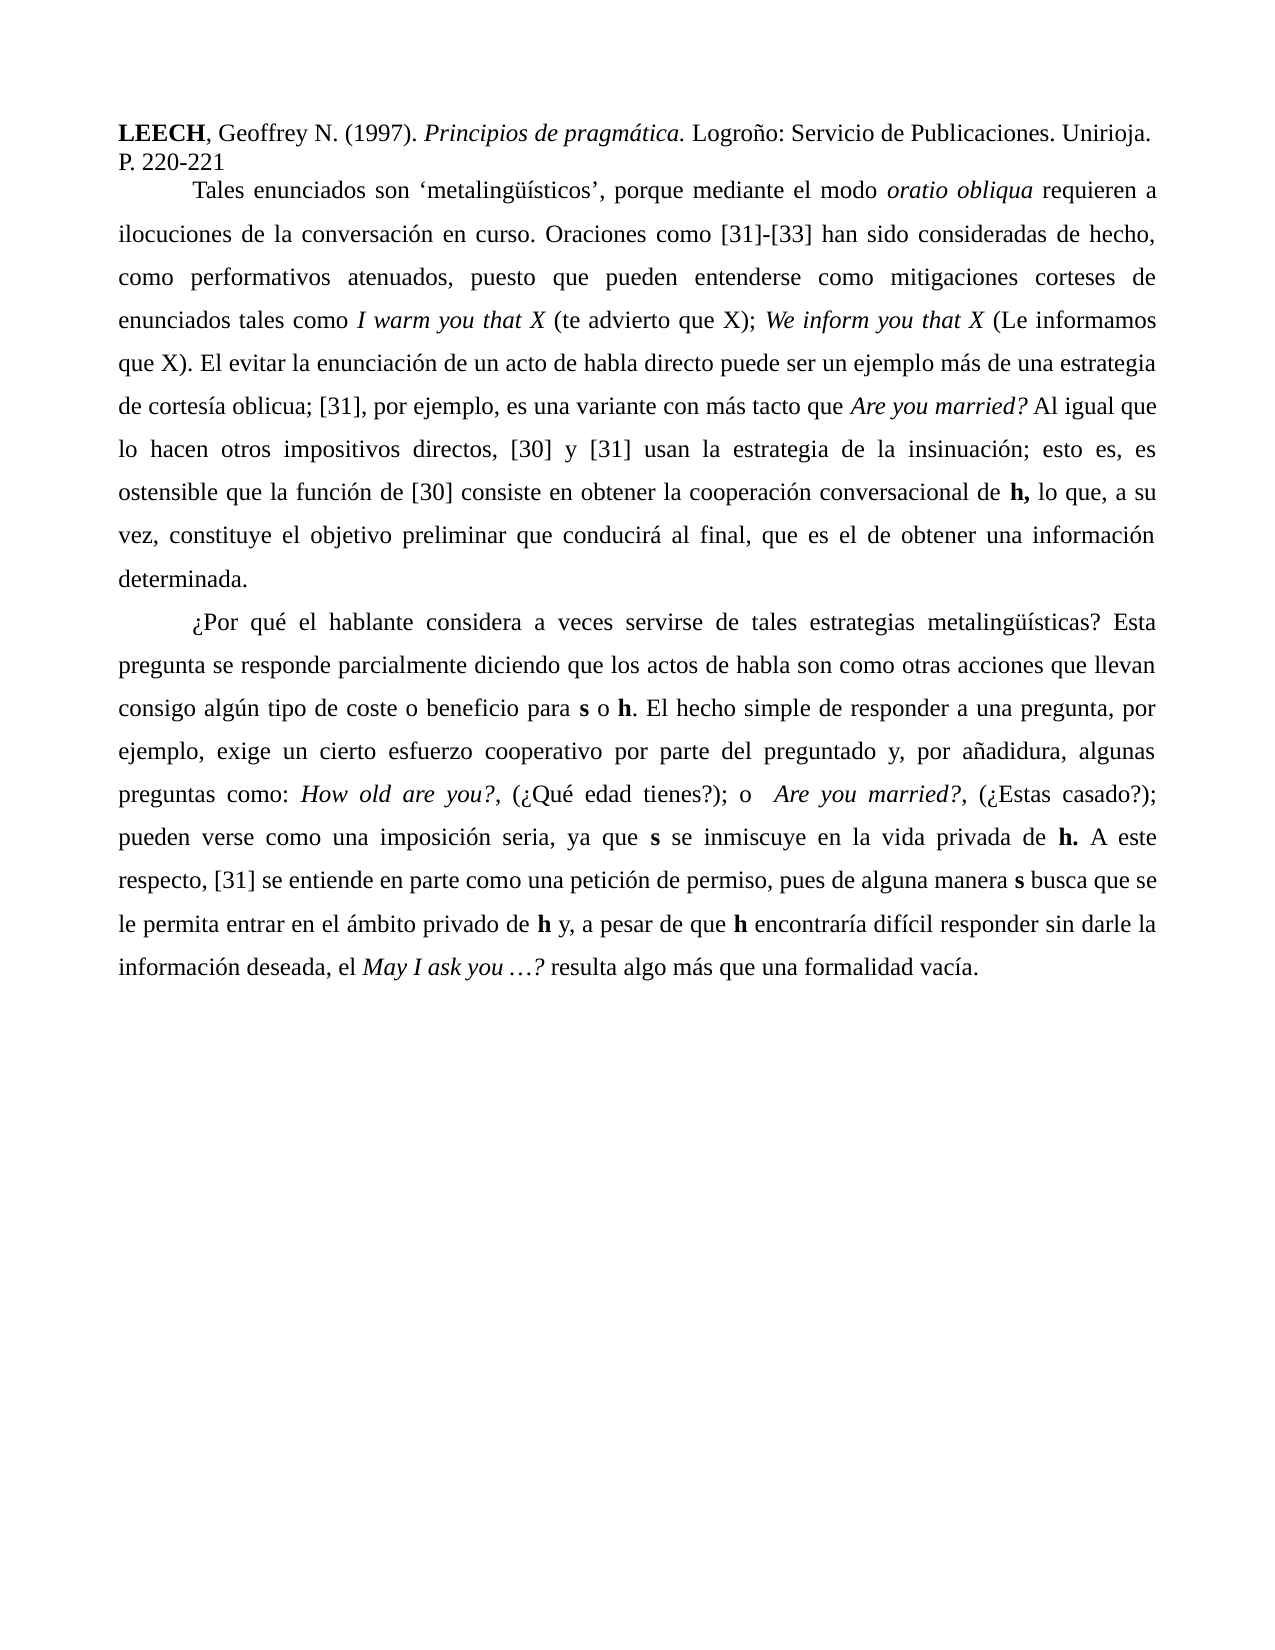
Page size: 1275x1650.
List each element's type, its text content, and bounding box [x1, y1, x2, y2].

text ¿Por qué el hablante considera a veces servirse de tales estrategias metalingüísticas? Esta pregunta se responde parcialmente diciendo que los actos de habla son como otras acciones que llevan consigo algún tipo de coste o beneficio para s o h. El hecho simple de responder a una pregunta, por ejemplo, exige un cierto esfuerzo cooperativo por parte del preguntado y, por añadidura, algunas preguntas como: How old are you?, (¿Qué edad tienes?); o Are you married?, (¿Estas casado?); pueden verse como una imposición seria, ya que s se inmiscuye en la vida privada de h. A este respecto, [31] se entiende en parte como una petición de permiso, pues de alguna manera s busca que se le permita entrar en el ámbito privado de h y, a pesar de que h encontraría difícil responder sin darle la información deseada, el May I ask you …? resulta algo más que una formalidad vacía. [118, 607, 1157, 981]
text P. 220-221 [118, 147, 1157, 176]
text LEECH, Geoffrey N. (1997). Principios de pragmática. Logroño: Servicio de Publicaciones. Unirioja. [118, 118, 1157, 147]
text Tales enunciados son ‘metalingüísticos’, porque mediante el modo oratio obliqua requieren a ilocuciones de la conversación en curso. Oraciones como [31]-[33] han sido consideradas de hecho, como performativos atenuados, puesto que pueden entenderse como mitigaciones corteses de enunciados tales como I warm you that X (te advierto que X); We inform you that X (Le informamos que X). El evitar la enunciación de un acto de habla directo puede ser un ejemplo más de una estrategia de cortesía oblicua; [31], por ejemplo, es una variante con más tacto que Are you married? Al igual que lo hacen otros impositivos directos, [30] y [31] usan la estrategia de la insinuación; esto es, es ostensible que la función de [30] consiste en obtener la cooperación conversacional de h, lo que, a su vez, constituye el objetivo preliminar que conducirá al final, que es el de obtener una información determinada. [118, 176, 1157, 592]
